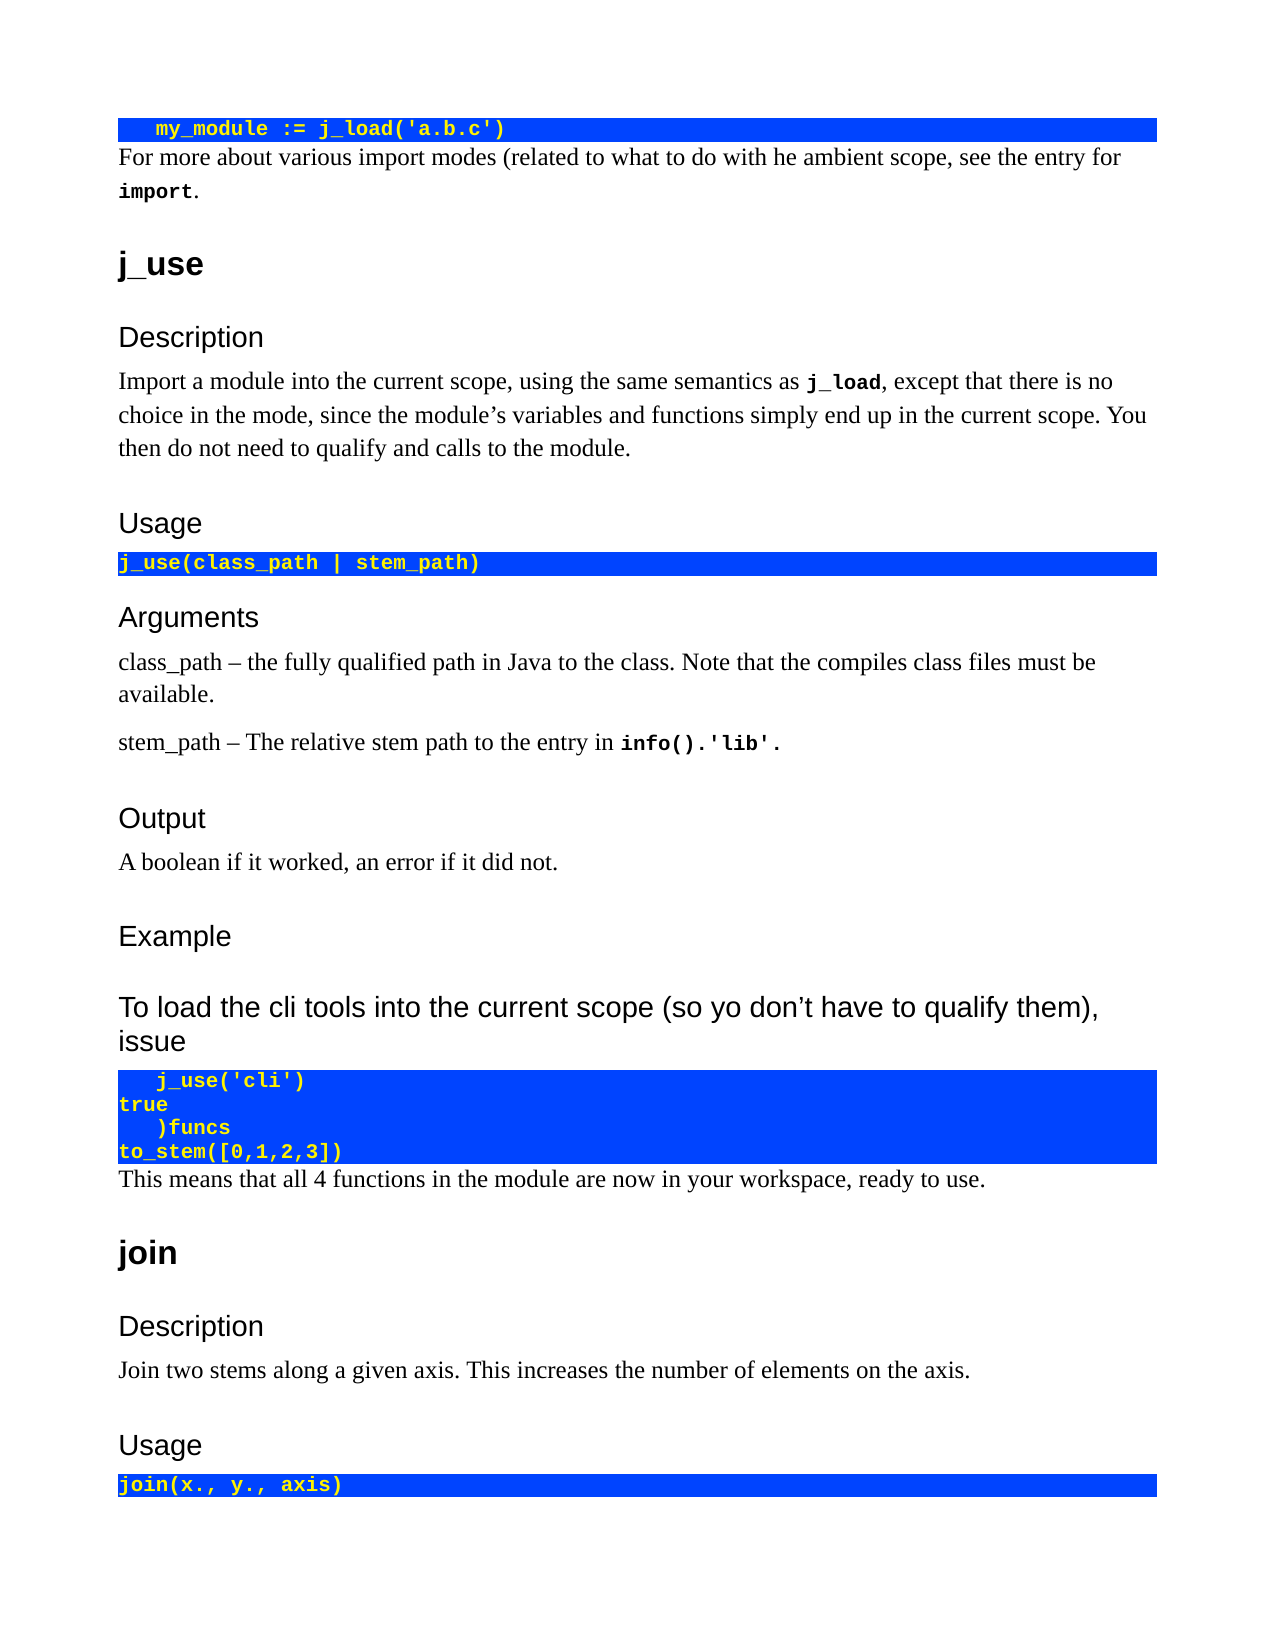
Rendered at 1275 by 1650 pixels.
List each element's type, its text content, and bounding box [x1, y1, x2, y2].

subtitle To load the cli tools into the current scope (so yo don’t have to qualify them), issue [118, 990, 1157, 1057]
subtitle Output [118, 801, 1157, 834]
subtitle Description [118, 320, 1157, 354]
text to_stem([0,1,2,3]) [118, 1141, 1157, 1164]
text A boolean if it worked, an error if it did not. [118, 847, 1157, 876]
text join(x., y., axis) [118, 1474, 1157, 1497]
text Import a module into the current scope, using the same semantics as j_load, except that there is no choice in the mode, since the module’s variables and functions simply end up in the current scope. You then do not need to qualify and calls to the module. [118, 366, 1157, 462]
subtitle Usage [118, 506, 1157, 539]
text For more about various import modes (related to what to do with he ambient scope, see the entry for import. [118, 142, 1157, 204]
subtitle Example [118, 919, 1157, 953]
subtitle Description [118, 1309, 1157, 1343]
text This means that all 4 functions in the module are now in your workspace, ready to use. [118, 1164, 1157, 1193]
text j_use('cli') true [118, 1070, 1157, 1117]
subtitle Usage [118, 1428, 1157, 1461]
text Join two stems along a given axis. This increases the number of elements on the axis. [118, 1355, 1157, 1384]
text )funcs [118, 1117, 1157, 1141]
subtitle Arguments [118, 601, 1157, 634]
text j_use(class_path | stem_path) [118, 552, 1157, 576]
text my_module := j_load('a.b.c') [118, 118, 1157, 142]
subtitle join [118, 1233, 1157, 1272]
text stem_path – The relative stem path to the entry in info().'lib'. [118, 727, 1157, 757]
subtitle j_use [118, 244, 1157, 283]
text class_path – the fully qualified path in Java to the class. Note that the compiles class files must be available. [118, 647, 1157, 708]
